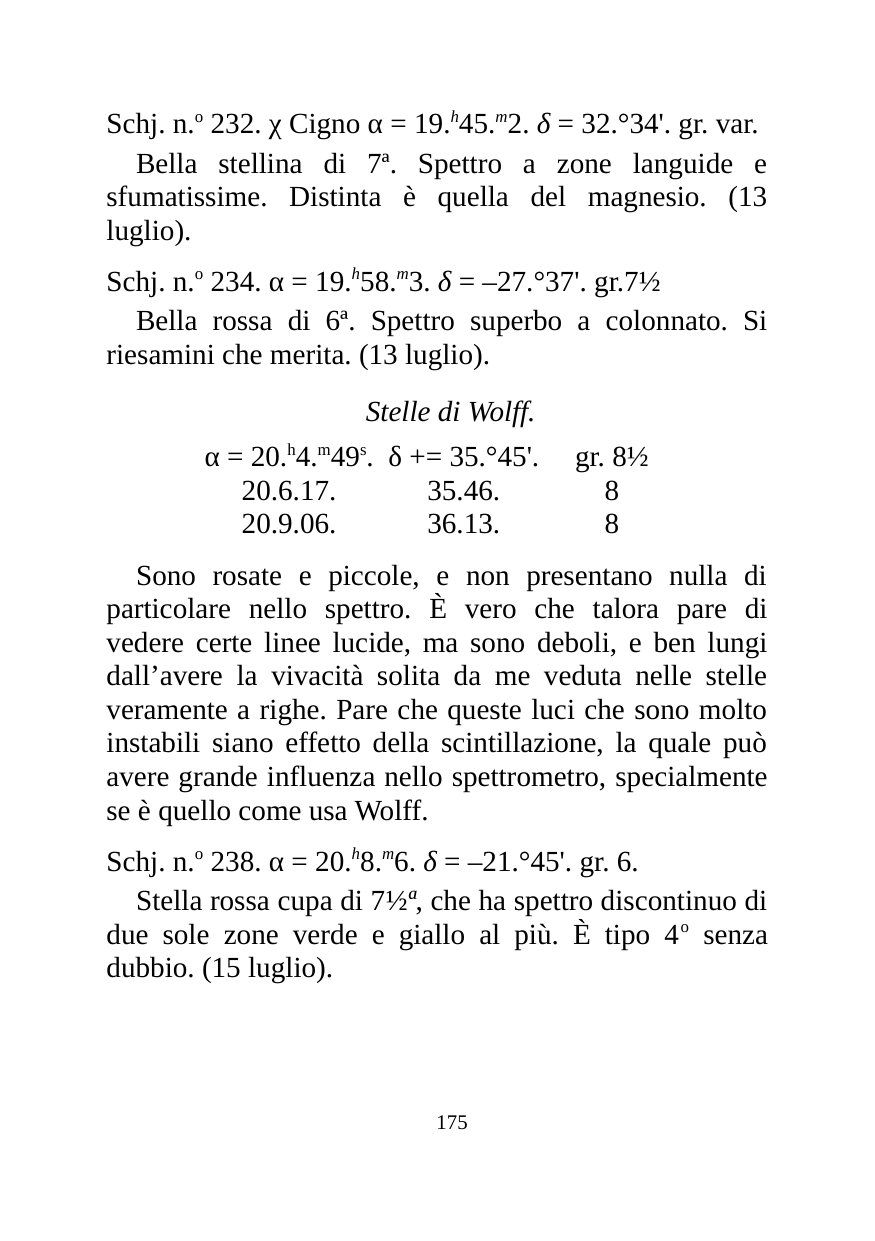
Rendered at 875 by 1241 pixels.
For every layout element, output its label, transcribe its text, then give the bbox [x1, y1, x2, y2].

text Stelle di Wolff. [106, 394, 768, 428]
text Schj. n.o 238. α = 20.h8.m6. δ = ‒21.°45'. gr. 6. [106, 844, 768, 877]
table_cell 35.46. [377, 473, 550, 507]
table_cell 20.6.17. [201, 473, 377, 507]
text Bella stellina di 7ª. Spettro a zone languide e sfumatissime. Distinta è quella del magnesio. (13 luglio). [106, 146, 768, 246]
table_header δ += 35.°45'. [377, 440, 550, 473]
text Schj. n.o 234. α = 19.h58.m3. δ = ‒27.°37'. gr.7½ [106, 264, 768, 298]
table_header gr. 8½ [550, 440, 673, 473]
text Bella rossa di 6ª. Spettro superbo a colonnato. Si riesamini che merita. (13 luglio). [106, 303, 768, 371]
table_cell 20.9.06. [201, 507, 377, 540]
table_cell 8 [550, 507, 673, 540]
text Schj. n.o 232. χ Cigno α = 19.h45.m2. δ = 32.°34'. gr. var. [106, 106, 768, 140]
table_header α = 20.h4.m49s. [201, 440, 377, 473]
table_cell 36.13. [377, 507, 550, 540]
table_cell 8 [550, 473, 673, 507]
text Stella rossa cupa di 7½ª, che ha spettro discontinuo di due sole zone verde e giallo al più. È tipo 4o senza dubbio. (15 luglio). [106, 883, 768, 984]
text Sono rosate e piccole, e non presentano nulla di particolare nello spettro. È vero che talora pare di vedere certe linee lucide, ma sono deboli, e ben lungi dall’avere la vivacità solita da me veduta nelle stelle veramente a righe. Pare che queste luci che sono molto instabili siano effetto della scintillazione, la quale può avere grande influenza nello spettrometro, specialmente se è quello come usa Wolff. [106, 558, 768, 826]
